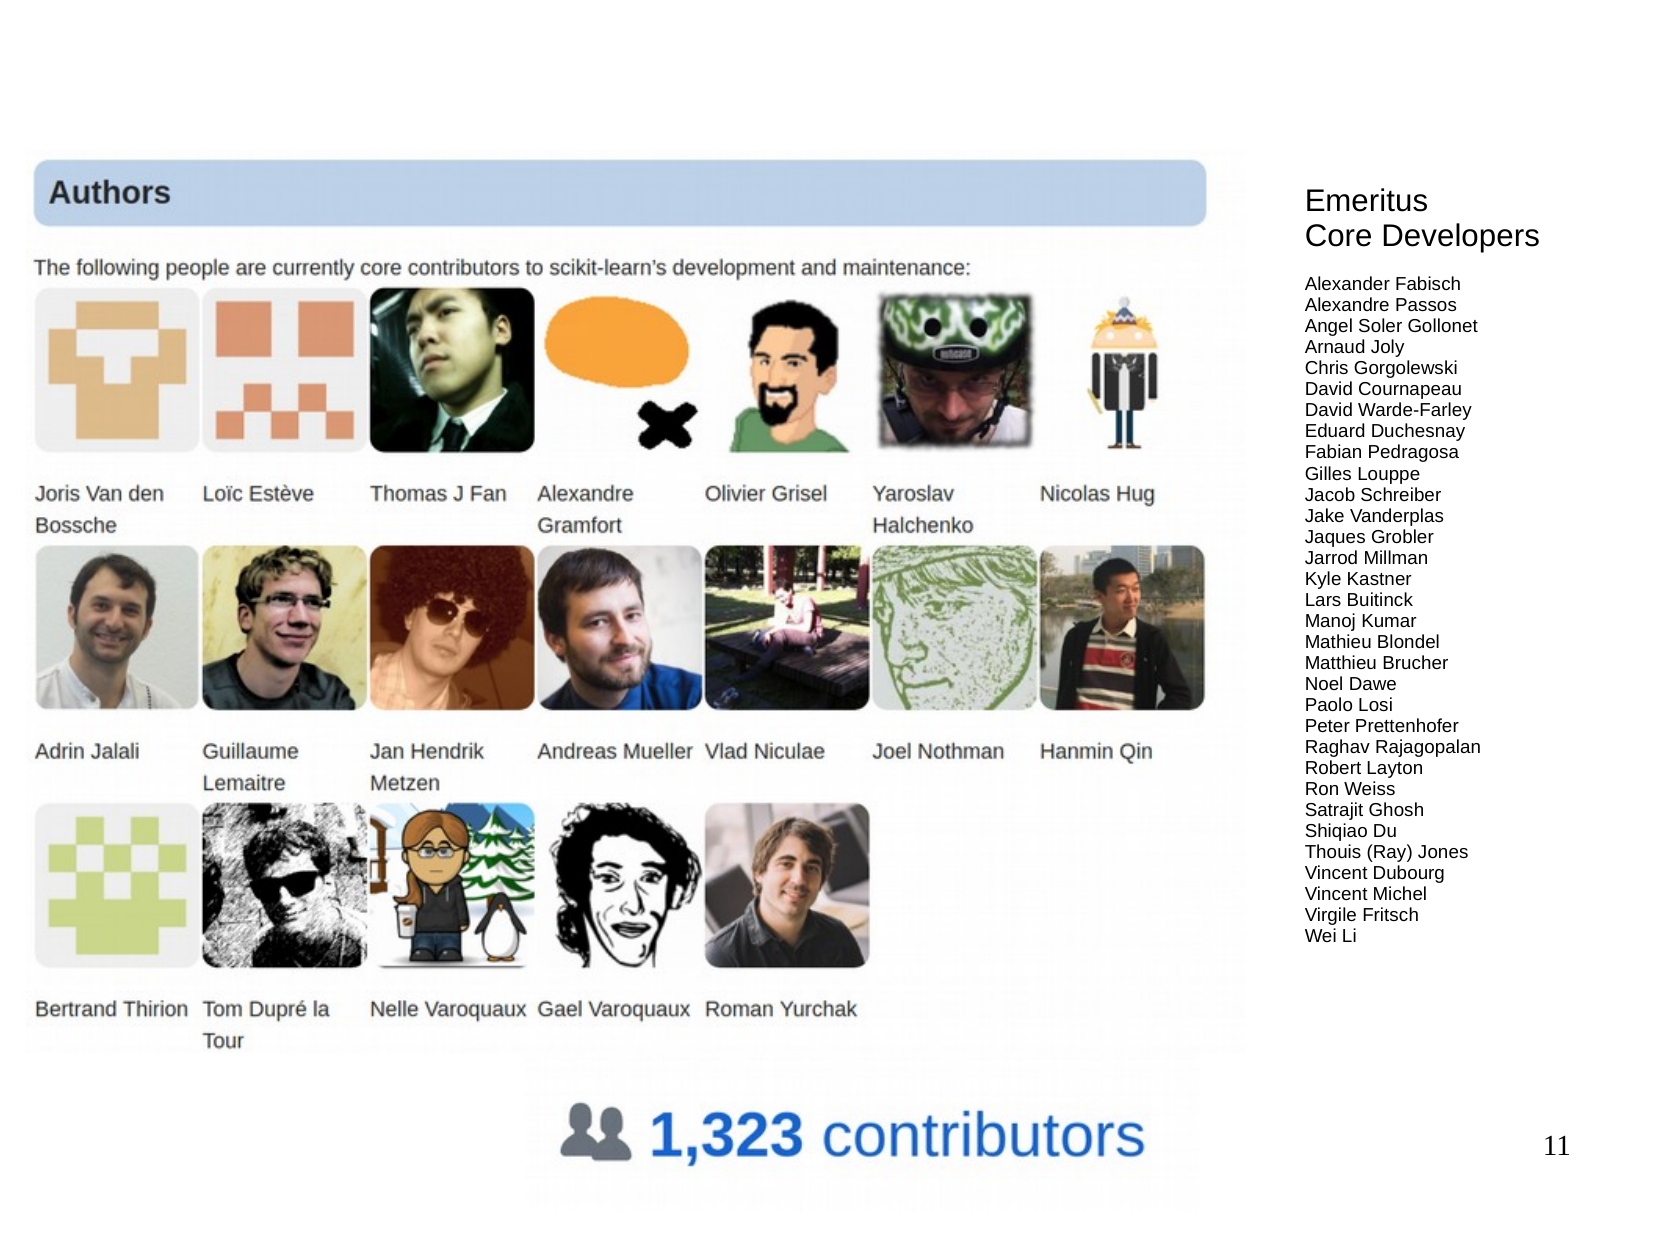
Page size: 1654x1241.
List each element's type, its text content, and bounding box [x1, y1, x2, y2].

subtitle History? [82, 49, 1571, 1010]
text_box Emeritus Core Developers Alexander Fabisch Alexandre Passos Angel Soler Gollonet Arnaud Joly Chris Gorgolewski David Cournapeau David Warde-Farley Eduard Duchesnay Fabian Pedragosa Gilles Louppe Jacob Schreiber Jake Vanderplas Jaques Grobler Jarrod Millman Kyle Kastner Lars Buitinck Manoj Kumar Mathieu Blondel Matthieu Brucher Noel Dawe Paolo Losi Peter Prettenhofer Raghav Rajagopalan Robert Layton Ron Weiss Satrajit Ghosh Shiqiao Du Thouis (Ray) Jones Vincent Dubourg Vincent Michel Virgile Fritsch Wei Li [1290, 175, 1631, 976]
picture [26, 149, 1246, 1213]
